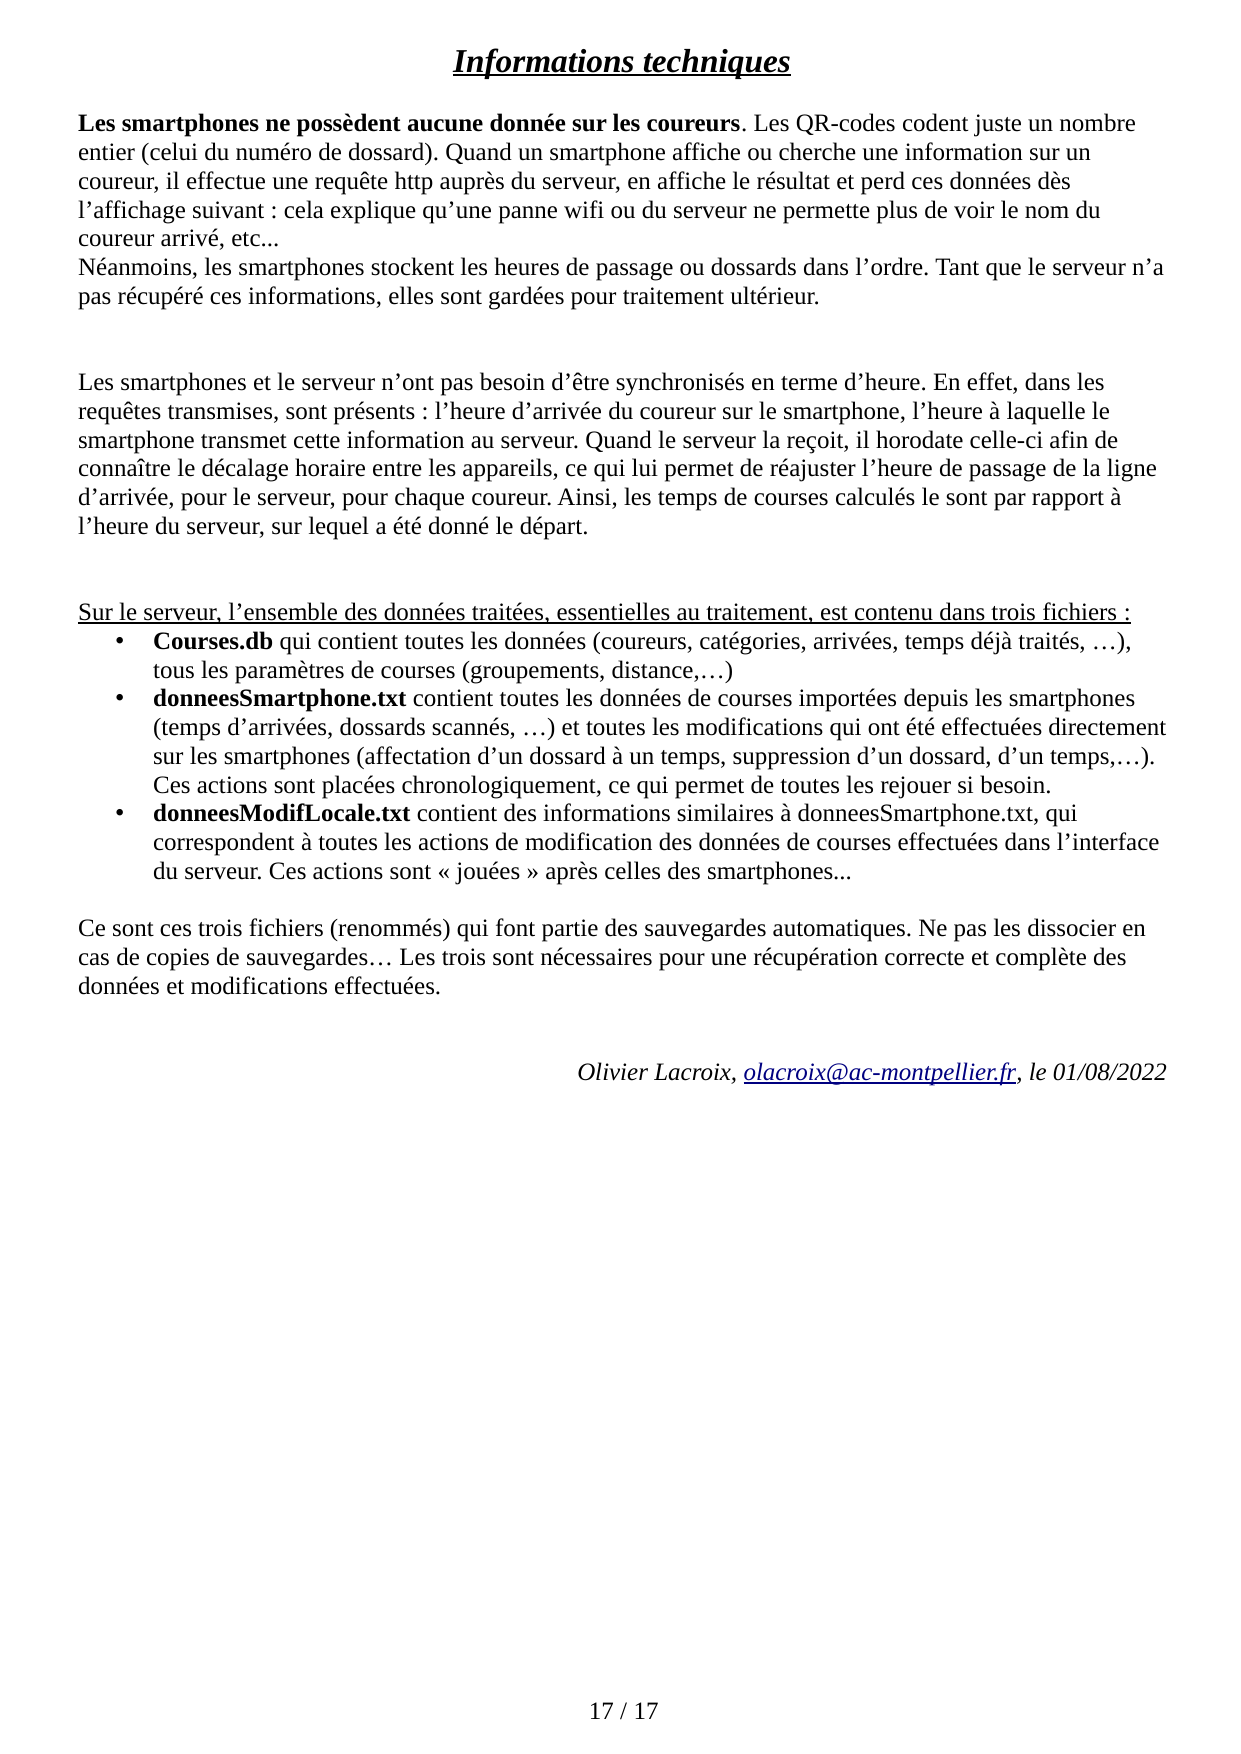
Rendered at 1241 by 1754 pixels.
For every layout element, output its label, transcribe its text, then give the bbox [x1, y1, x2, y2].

text Sur le serveur, l’ensemble des données traitées, essentielles au traitement, est contenu dans trois fichiers : [78, 597, 1169, 626]
text Ce sont ces trois fichiers (renommés) qui font partie des sauvegardes automatiques. Ne pas les dissocier en cas de copies de sauvegardes… Les trois sont nécessaires pour une récupération correcte et complète des données et modifications effectuées. [78, 913, 1169, 1000]
list Courses.db qui contient toutes les données (coureurs, catégories, arrivées, temps déjà traités, …), tous les paramètres de courses (groupements, distance,…) [115, 626, 1169, 683]
text Informations techniques [78, 41, 1169, 80]
list donneesSmartphone.txt contient toutes les données de courses importées depuis les smartphones (temps d’arrivées, dossards scannés, …) et toutes les modifications qui ont été effectuées directement sur les smartphones (affectation d’un dossard à un temps, suppression d’un dossard, d’un temps,…). Ces actions sont placées chronologiquement, ce qui permet de toutes les rejouer si besoin. [115, 683, 1169, 798]
list donneesModifLocale.txt contient des informations similaires à donneesSmartphone.txt, qui correspondent à toutes les actions de modification des données de courses effectuées dans l’interface du serveur. Ces actions sont « jouées » après celles des smartphones... [115, 798, 1169, 885]
text Les smartphones et le serveur n’ont pas besoin d’être synchronisés en terme d’heure. En effet, dans les requêtes transmises, sont présents : l’heure d’arrivée du coureur sur le smartphone, l’heure à laquelle le smartphone transmet cette information au serveur. Quand le serveur la reçoit, il horodate celle-ci afin de connaître le décalage horaire entre les appareils, ce qui lui permet de réajuster l’heure de passage de la ligne d’arrivée, pour le serveur, pour chaque coureur. Ainsi, les temps de courses calculés le sont par rapport à l’heure du serveur, sur lequel a été donné le départ. [78, 367, 1169, 540]
text Néanmoins, les smartphones stockent les heures de passage ou dossards dans l’ordre. Tant que le serveur n’a pas récupéré ces informations, elles sont gardées pour traitement ultérieur. [78, 252, 1169, 310]
text Les smartphones ne possèdent aucune donnée sur les coureurs. Les QR-codes codent juste un nombre entier (celui du numéro de dossard). Quand un smartphone affiche ou cherche une information sur un coureur, il effectue une requête http auprès du serveur, en affiche le résultat et perd ces données dès l’affichage suivant : cela explique qu’une panne wifi ou du serveur ne permette plus de voir le nom du coureur arrivé, etc... [78, 108, 1169, 252]
text Olivier Lacroix, olacroix@ac-montpellier.fr, le 01/08/2022 [78, 1057, 1169, 1086]
